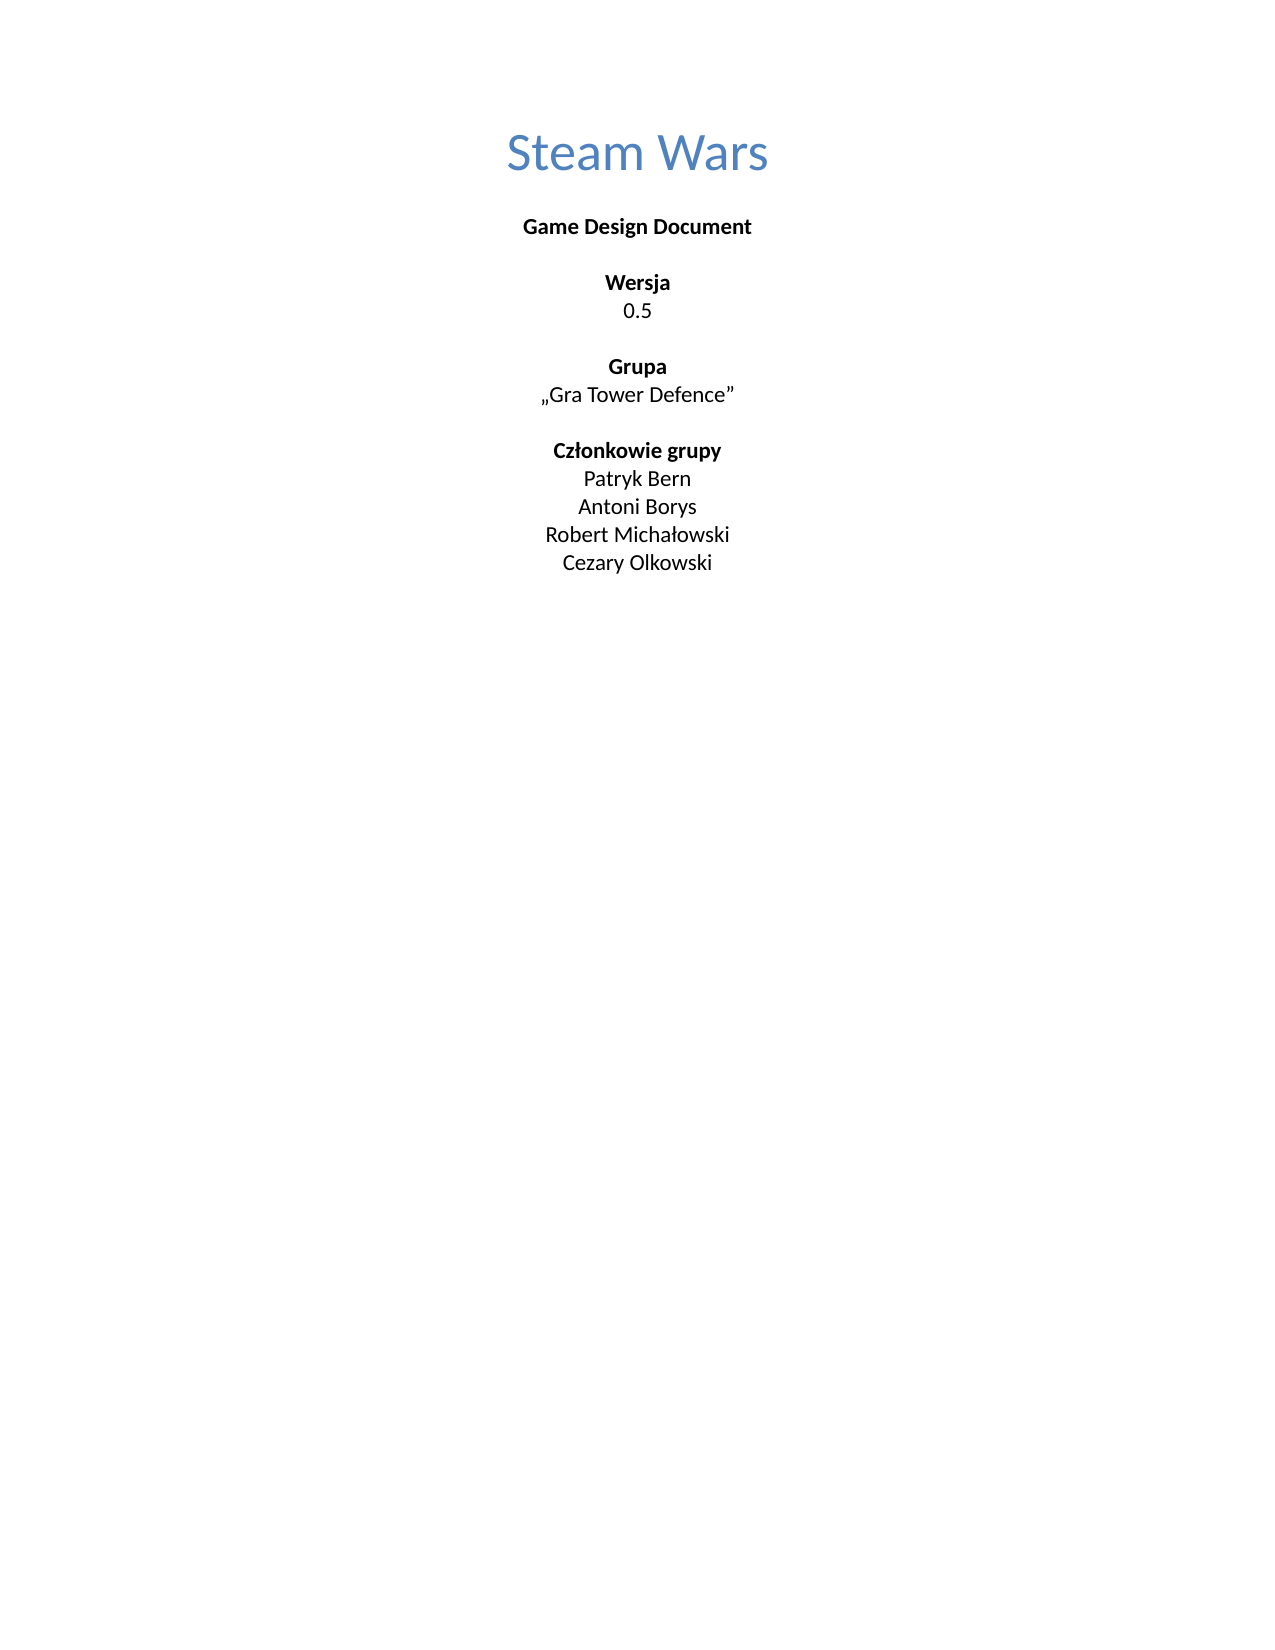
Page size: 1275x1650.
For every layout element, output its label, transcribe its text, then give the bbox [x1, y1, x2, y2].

text Cezary Olkowski [118, 548, 1157, 577]
text Grupa [118, 352, 1157, 380]
text Wersja [118, 268, 1157, 296]
text Steam Wars [118, 118, 1157, 184]
text Antoni Borys [118, 492, 1157, 521]
text 0.5 [118, 296, 1157, 324]
text Game Design Document [118, 212, 1157, 240]
text Robert Michałowski [118, 521, 1157, 548]
text „Gra Tower Defence” [118, 380, 1157, 408]
text Patryk Bern [118, 464, 1157, 492]
text Członkowie grupy [118, 436, 1157, 464]
